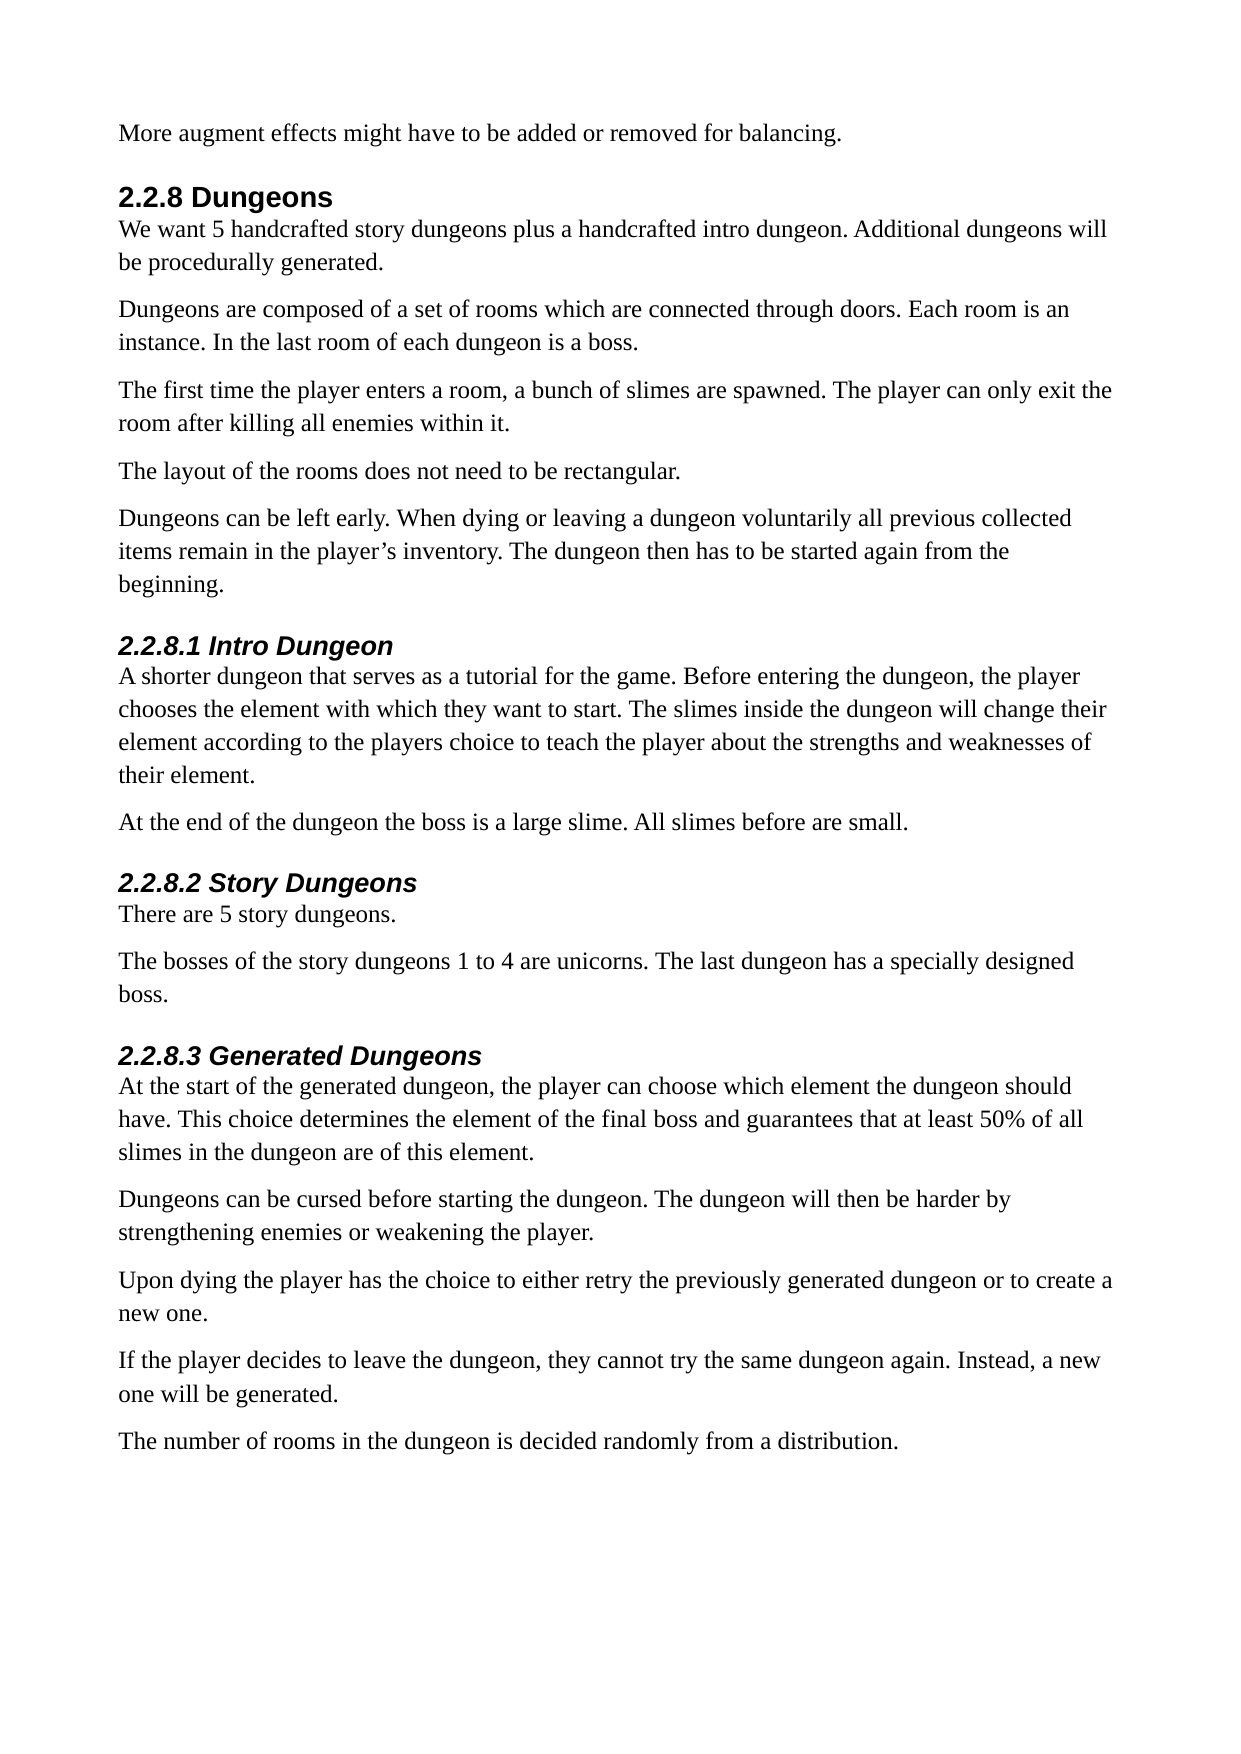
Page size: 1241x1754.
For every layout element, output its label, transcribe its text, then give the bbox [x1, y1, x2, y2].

text More augment effects might have to be added or removed for balancing. [118, 118, 1122, 147]
text Dungeons can be cursed before starting the dungeon. The dungeon will then be harder by strengthening enemies or weakening the player. [118, 1184, 1122, 1246]
text At the start of the generated dungeon, the player can choose which element the dungeon should have. This choice determines the element of the final boss and guarantees that at least 50% of all slimes in the dungeon are of this element. [118, 1071, 1122, 1166]
subtitle 2.2.8.2 Story Dungeons [118, 867, 1122, 899]
text Dungeons are composed of a set of rooms which are connected through doors. Each room is an instance. In the last room of each dungeon is a boss. [118, 294, 1122, 356]
text There are 5 story dungeons. [118, 899, 1122, 927]
text At the end of the dungeon the boss is a large slime. All slimes before are small. [118, 807, 1122, 836]
subtitle 2.2.8.1 Intro Dungeon [118, 629, 1122, 661]
text The first time the player enters a room, a bunch of slimes are spawned. The player can only exit the room after killing all enemies within it. [118, 375, 1122, 437]
text Dungeons can be left early. When dying or leaving a dungeon voluntarily all previous collected items remain in the player’s inventory. The dungeon then has to be started again from the beginning. [118, 503, 1122, 598]
text Upon dying the player has the choice to either retry the previously generated dungeon or to create a new one. [118, 1265, 1122, 1327]
subtitle 2.2.8 Dungeons [118, 180, 1122, 214]
text We want 5 handcrafted story dungeons plus a handcrafted intro dungeon. Additional dungeons will be procedurally generated. [118, 214, 1122, 276]
text The layout of the rooms does not need to be rectangular. [118, 456, 1122, 484]
text The bosses of the story dungeons 1 to 4 are unicorns. The last dungeon has a specially designed boss. [118, 946, 1122, 1008]
text If the player decides to leave the dungeon, they cannot try the same dungeon again. Instead, a new one will be generated. [118, 1346, 1122, 1407]
subtitle 2.2.8.3 Generated Dungeons [118, 1039, 1122, 1071]
text A shorter dungeon that serves as a tutorial for the game. Before entering the dungeon, the player chooses the element with which they want to start. The slimes inside the dungeon will change their element according to the players choice to teach the player about the strengths and weaknesses of their element. [118, 661, 1122, 788]
text The number of rooms in the dungeon is decided randomly from a distribution. [118, 1426, 1122, 1455]
